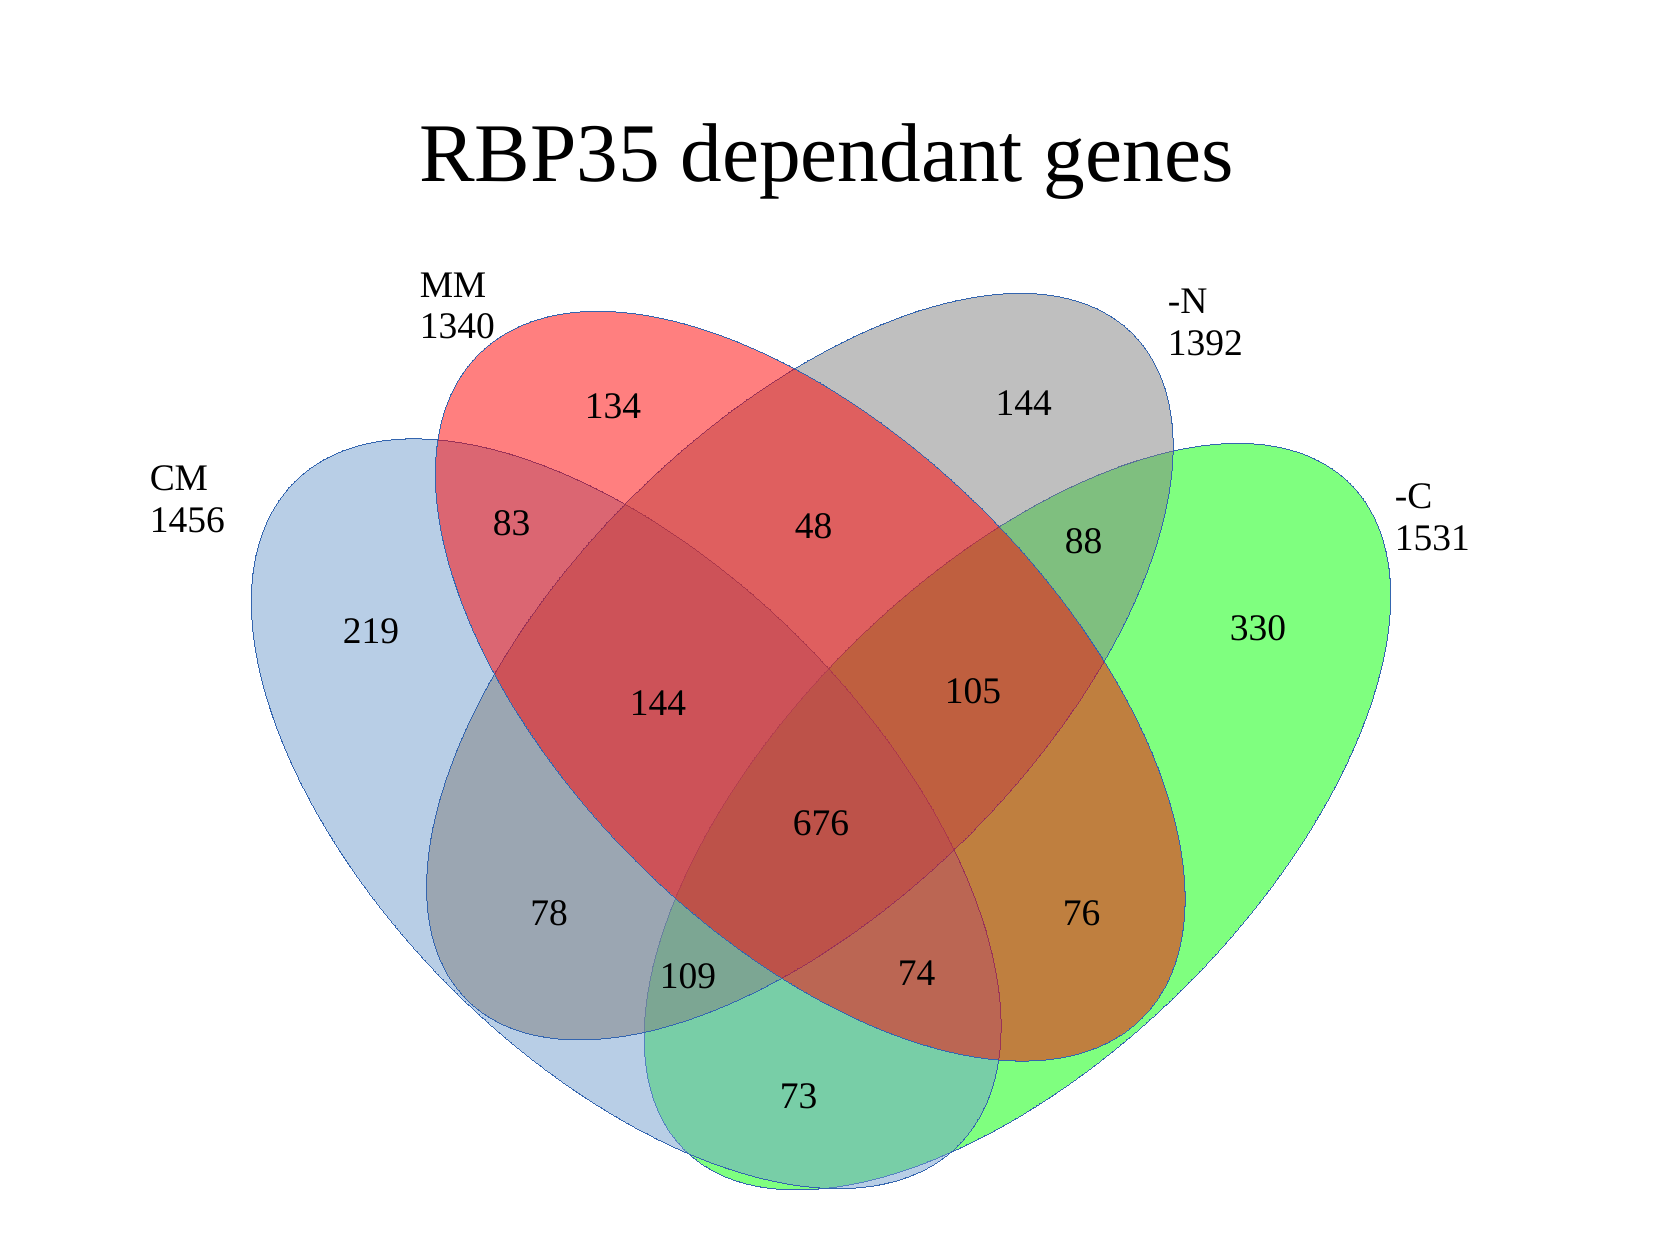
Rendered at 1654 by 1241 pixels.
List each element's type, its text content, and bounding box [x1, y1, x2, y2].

text_box 78 [515, 885, 608, 942]
text_box CM 1456 [135, 450, 257, 549]
text_box 105 [930, 663, 1022, 721]
text_box 76 [1048, 885, 1141, 942]
title RBP35 dependant genes [82, 49, 1571, 257]
text_box 109 [645, 948, 737, 1006]
text_box 83 [478, 495, 571, 552]
text_box 330 [1215, 600, 1322, 657]
text_box 134 [570, 378, 676, 436]
text_box 73 [765, 1068, 857, 1126]
text_box [251, 293, 1391, 1190]
text_box -N 1392 [1153, 273, 1276, 372]
text_box MM 1340 [405, 256, 526, 355]
text_box 144 [615, 675, 707, 732]
text_box 219 [328, 603, 421, 661]
text_box -C 1531 [1380, 468, 1501, 567]
text_box 88 [1050, 513, 1142, 571]
text_box 676 [778, 795, 871, 852]
text_box 144 [980, 375, 1081, 432]
text_box 48 [780, 498, 872, 556]
text_box 74 [883, 945, 976, 1002]
